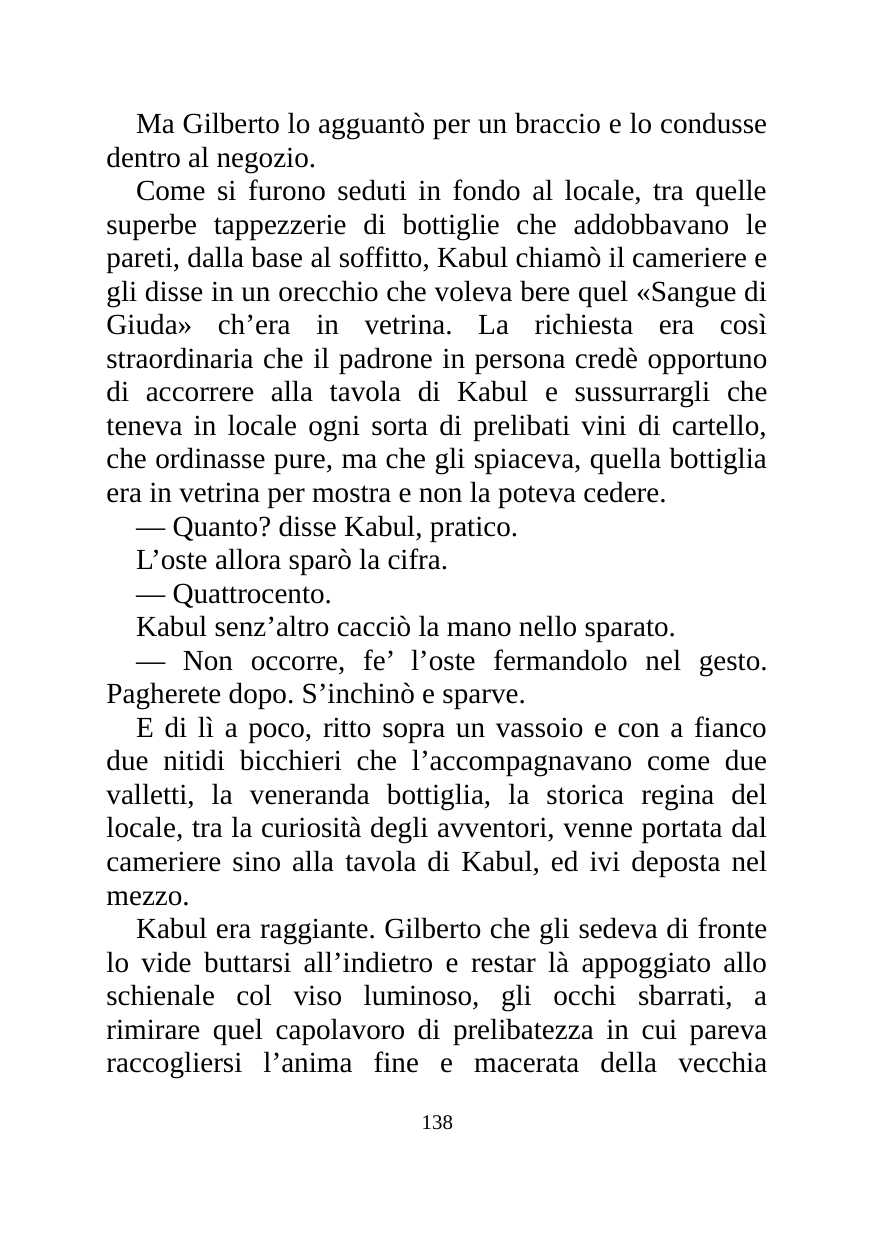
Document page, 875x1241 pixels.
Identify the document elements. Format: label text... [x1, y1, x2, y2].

text — Quattrocento. [106, 576, 768, 609]
text Come si furono seduti in fondo al locale, tra quelle superbe tappezzerie di bottiglie che addobbavano le pareti, dalla base al soffitto, Kabul chiamò il cameriere e gli disse in un orecchio che voleva bere quel «Sangue di Giuda» ch’era in vetrina. La richiesta era così straordinaria che il padrone in persona credè opportuno di accorrere alla tavola di Kabul e sussurrargli che teneva in locale ogni sorta di prelibati vini di cartello, che ordinasse pure, ma che gli spiaceva, quella bottiglia era in vetrina per mostra e non la poteva cedere. [106, 173, 768, 509]
text — Non occorre, fe’ l’oste fermandolo nel gesto. Pagherete dopo. S’inchinò e sparve. [106, 643, 768, 710]
text — Quanto? disse Kabul, pratico. [106, 509, 768, 542]
text Kabul era raggiante. Gilberto che gli sedeva di fronte lo vide buttarsi all’indietro e restar là appoggiato allo schienale col viso luminoso, gli occhi sbarrati, a rimirare quel capolavoro di prelibatezza in cui pareva raccogliersi l’anima fine e macerata della vecchia [106, 911, 768, 1079]
text Ma Gilberto lo agguantò per un braccio e lo condusse dentro al negozio. [106, 106, 768, 173]
text E di lì a poco, ritto sopra un vassoio e con a fianco due nitidi bicchieri che l’accompagnavano come due valletti, la veneranda bottiglia, la storica regina del locale, tra la curiosità degli avventori, venne portata dal cameriere sino alla tavola di Kabul, ed ivi deposta nel mezzo. [106, 710, 768, 911]
text Kabul senz’altro cacciò la mano nello sparato. [106, 609, 768, 643]
text L’oste allora sparò la cifra. [106, 542, 768, 576]
